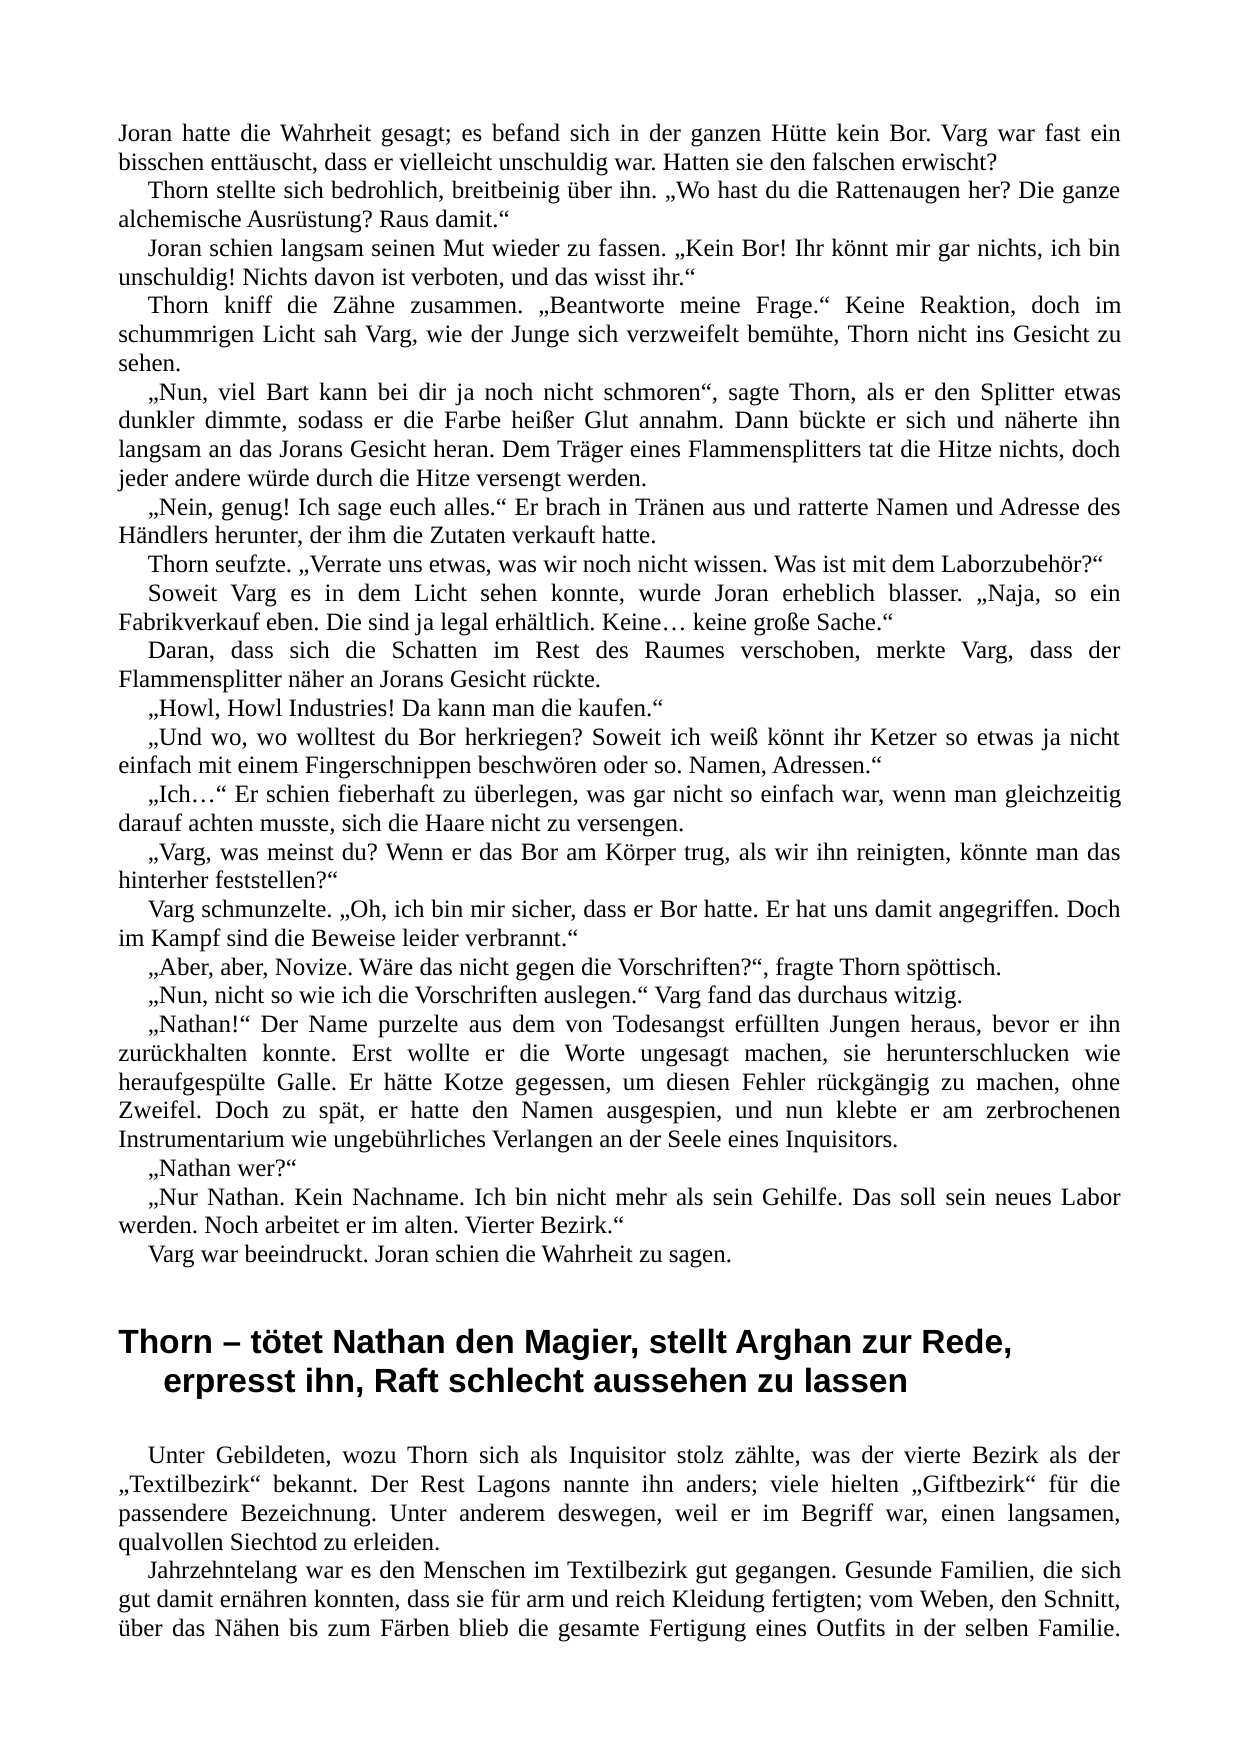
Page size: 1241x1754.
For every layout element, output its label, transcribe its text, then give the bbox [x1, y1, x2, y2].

text Varg schmunzelte. „Oh, ich bin mir sicher, dass er Bor hatte. Er hat uns damit angegriffen. Doch im Kampf sind die Beweise leider verbrannt.“ [118, 894, 1122, 952]
text „Ich…“ Er schien fieberhaft zu überlegen, was gar nicht so einfach war, wenn man gleichzeitig darauf achten musste, sich die Haare nicht zu versengen. [118, 779, 1122, 837]
text „Und wo, wo wolltest du Bor herkriegen? Soweit ich weiß könnt ihr Ketzer so etwas ja nicht einfach mit einem Fingerschnippen beschwören oder so. Namen, Adressen.“ [118, 722, 1122, 779]
text Soweit Varg es in dem Licht sehen konnte, wurde Joran erheblich blasser. „Naja, so ein Fabrikverkauf eben. Die sind ja legal erhältlich. Keine… keine große Sache.“ [118, 578, 1122, 636]
text „Varg, was meinst du? Wenn er das Bor am Körper trug, als wir ihn reinigten, könnte man das hinterher feststellen?“ [118, 837, 1122, 894]
text „Nur Nathan. Kein Nachname. Ich bin nicht mehr als sein Gehilfe. Das soll sein neues Labor werden. Noch arbeitet er im alten. Vierter Bezirk.“ [118, 1182, 1122, 1239]
text „Aber, aber, Novize. Wäre das nicht gegen die Vorschriften?“, fragte Thorn spöttisch. [118, 952, 1122, 981]
text „Nun, nicht so wie ich die Vorschriften auslegen.“ Varg fand das durchaus witzig. [118, 981, 1122, 1009]
text „Nathan wer?“ [118, 1153, 1122, 1182]
text Thorn kniff die Zähne zusammen. „Beantworte meine Frage.“ Keine Reaktion, doch im schummrigen Licht sah Varg, wie der Junge sich verzweifelt bemühte, Thorn nicht ins Gesicht zu sehen. [118, 291, 1122, 377]
text Jahrzehntelang war es den Menschen im Textilbezirk gut gegangen. Gesunde Familien, die sich gut damit ernähren konnten, dass sie für arm und reich Kleidung fertigten; vom Weben, den Schnitt, über das Nähen bis zum Färben blieb die gesamte Fertigung eines Outfits in der selben Familie. [118, 1555, 1122, 1642]
text Unter Gebildeten, wozu Thorn sich als Inquisitor stolz zählte, was der vierte Bezirk als der „Textilbezirk“ bekannt. Der Rest Lagons nannte ihn anders; viele hielten „Giftbezirk“ für die passendere Bezeichnung. Unter anderem deswegen, weil er im Begriff war, einen langsamen, qualvollen Siechtod zu erleiden. [118, 1440, 1122, 1555]
text Thorn seufzte. „Verrate uns etwas, was wir noch nicht wissen. Was ist mit dem Laborzubehör?“ [118, 549, 1122, 578]
text Joran hatte die Wahrheit gesagt; es befand sich in der ganzen Hütte kein Bor. Varg war fast ein bisschen enttäuscht, dass er vielleicht unschuldig war. Hatten sie den falschen erwischt? [118, 118, 1122, 176]
text „Nathan!“ Der Name purzelte aus dem von Todesangst erfüllten Jungen heraus, bevor er ihn zurückhalten konnte. Erst wollte er die Worte ungesagt machen, sie herunterschlucken wie heraufgespülte Galle. Er hätte Kotze gegessen, um diesen Fehler rückgängig zu machen, ohne Zweifel. Doch zu spät, er hatte den Namen ausgespien, und nun klebte er am zerbrochenen Instrumentarium wie ungebührliches Verlangen an der Seele eines Inquisitors. [118, 1009, 1122, 1153]
text „Nein, genug! Ich sage euch alles.“ Er brach in Tränen aus und ratterte Namen und Adresse des Händlers herunter, der ihm die Zutaten verkauft hatte. [118, 492, 1122, 549]
text Daran, dass sich die Schatten im Rest des Raumes verschoben, merkte Varg, dass der Flammensplitter näher an Jorans Gesicht rückte. [118, 636, 1122, 693]
text „Nun, viel Bart kann bei dir ja noch nicht schmoren“, sagte Thorn, als er den Splitter etwas dunkler dimmte, sodass er die Farbe heißer Glut annahm. Dann bückte er sich und näherte ihn langsam an das Jorans Gesicht heran. Dem Träger eines Flammensplitters tat die Hitze nichts, doch jeder andere würde durch die Hitze versengt werden. [118, 377, 1122, 492]
text Varg war beeindruckt. Joran schien die Wahrheit zu sagen. [118, 1239, 1122, 1268]
text Thorn stellte sich bedrohlich, breitbeinig über ihn. „Wo hast du die Rattenaugen her? Die ganze alchemische Ausrüstung? Raus damit.“ [118, 176, 1122, 233]
text Joran schien langsam seinen Mut wieder zu fassen. „Kein Bor! Ihr könnt mir gar nichts, ich bin unschuldig! Nichts davon ist verboten, und das wisst ihr.“ [118, 233, 1122, 291]
text „Howl, Howl Industries! Da kann man die kaufen.“ [118, 693, 1122, 722]
subtitle Thorn – tötet Nathan den Magier, stellt Arghan zur Rede, erpresst ihn, Raft schlecht aussehen zu lassen [118, 1322, 1122, 1399]
